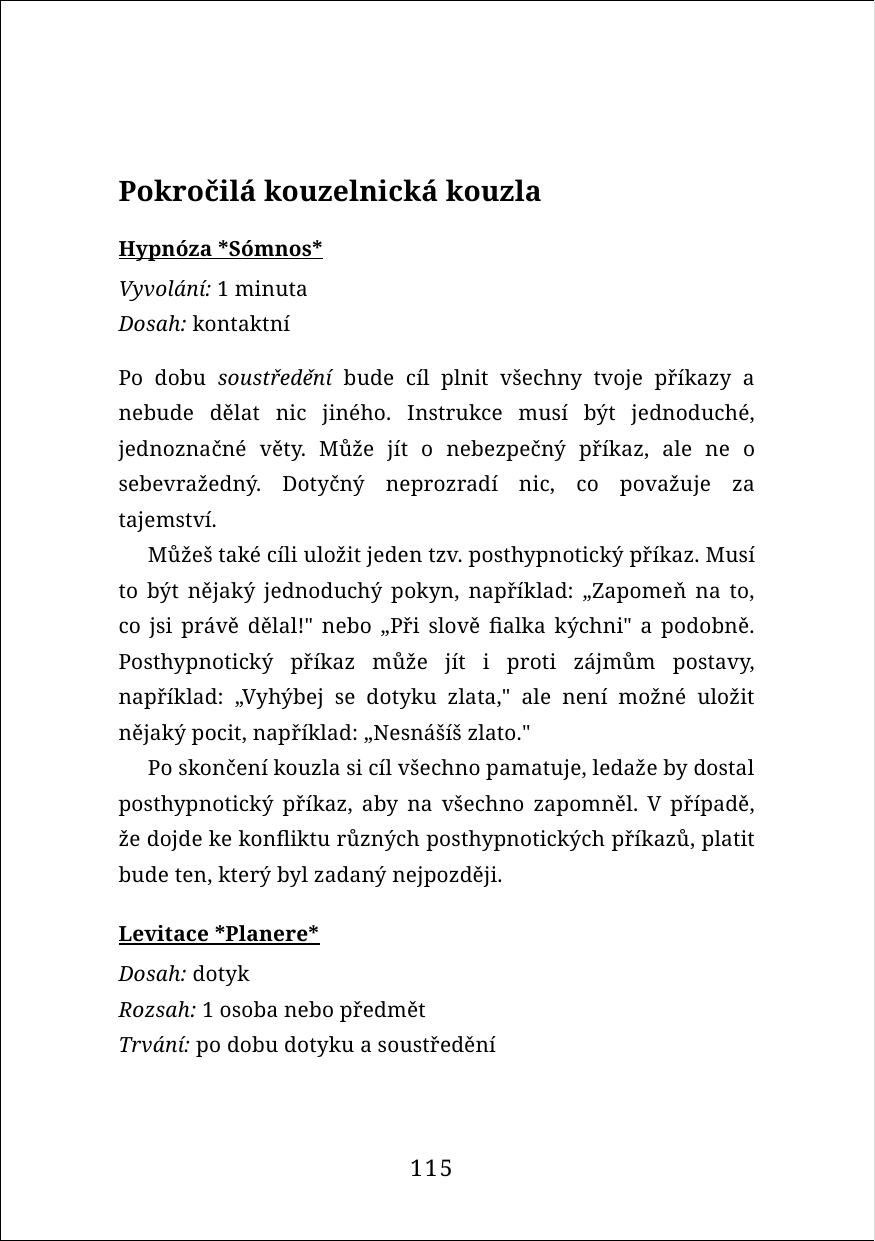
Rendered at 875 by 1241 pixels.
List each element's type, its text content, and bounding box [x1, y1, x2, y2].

text Dosah: dotyk Rozsah: 1 osoba nebo předmět Trvání: po dobu dotyku a soustředění [118, 959, 756, 1059]
subtitle Hypnóza *Sómnos* [118, 234, 756, 262]
text Vyvolání: 1 minuta Dosah: kontaktní [118, 274, 756, 338]
subtitle Levitace *Planere* [118, 919, 756, 948]
subtitle Pokročilá kouzelnická kouzla [118, 172, 756, 210]
text Po dobu soustředění bude cíl plnit všechny tvoje příkazy a nebude dělat nic jiného. Instrukce musí být jednoduché, jednoznačné věty. Může jít o nebezpečný příkaz, ale ne o sebevražedný. Dotyčný neprozradí nic, co považuje za tajemství. Můžeš také cíli uložit jeden tzv. posthypnotický příkaz. Musí to být nějaký jednoduchý pokyn, například: „Zapomeň na to, co jsi právě dělal!" nebo „Při slově fialka kýchni" a podobně. Posthypnotický příkaz může jít i proti zájmům postavy, například: „Vyhýbej se dotyku zlata," ale není možné uložit nějaký pocit, například: „Nesnášíš zlato." Po skončení kouzla si cíl všechno pamatuje, ledaže by dostal posthypnotický příkaz, aby na všechno zapomněl. V případě, že dojde ke konfliktu různých posthypnotických příkazů, platit bude ten, který byl zadaný nejpozději. [118, 363, 756, 888]
